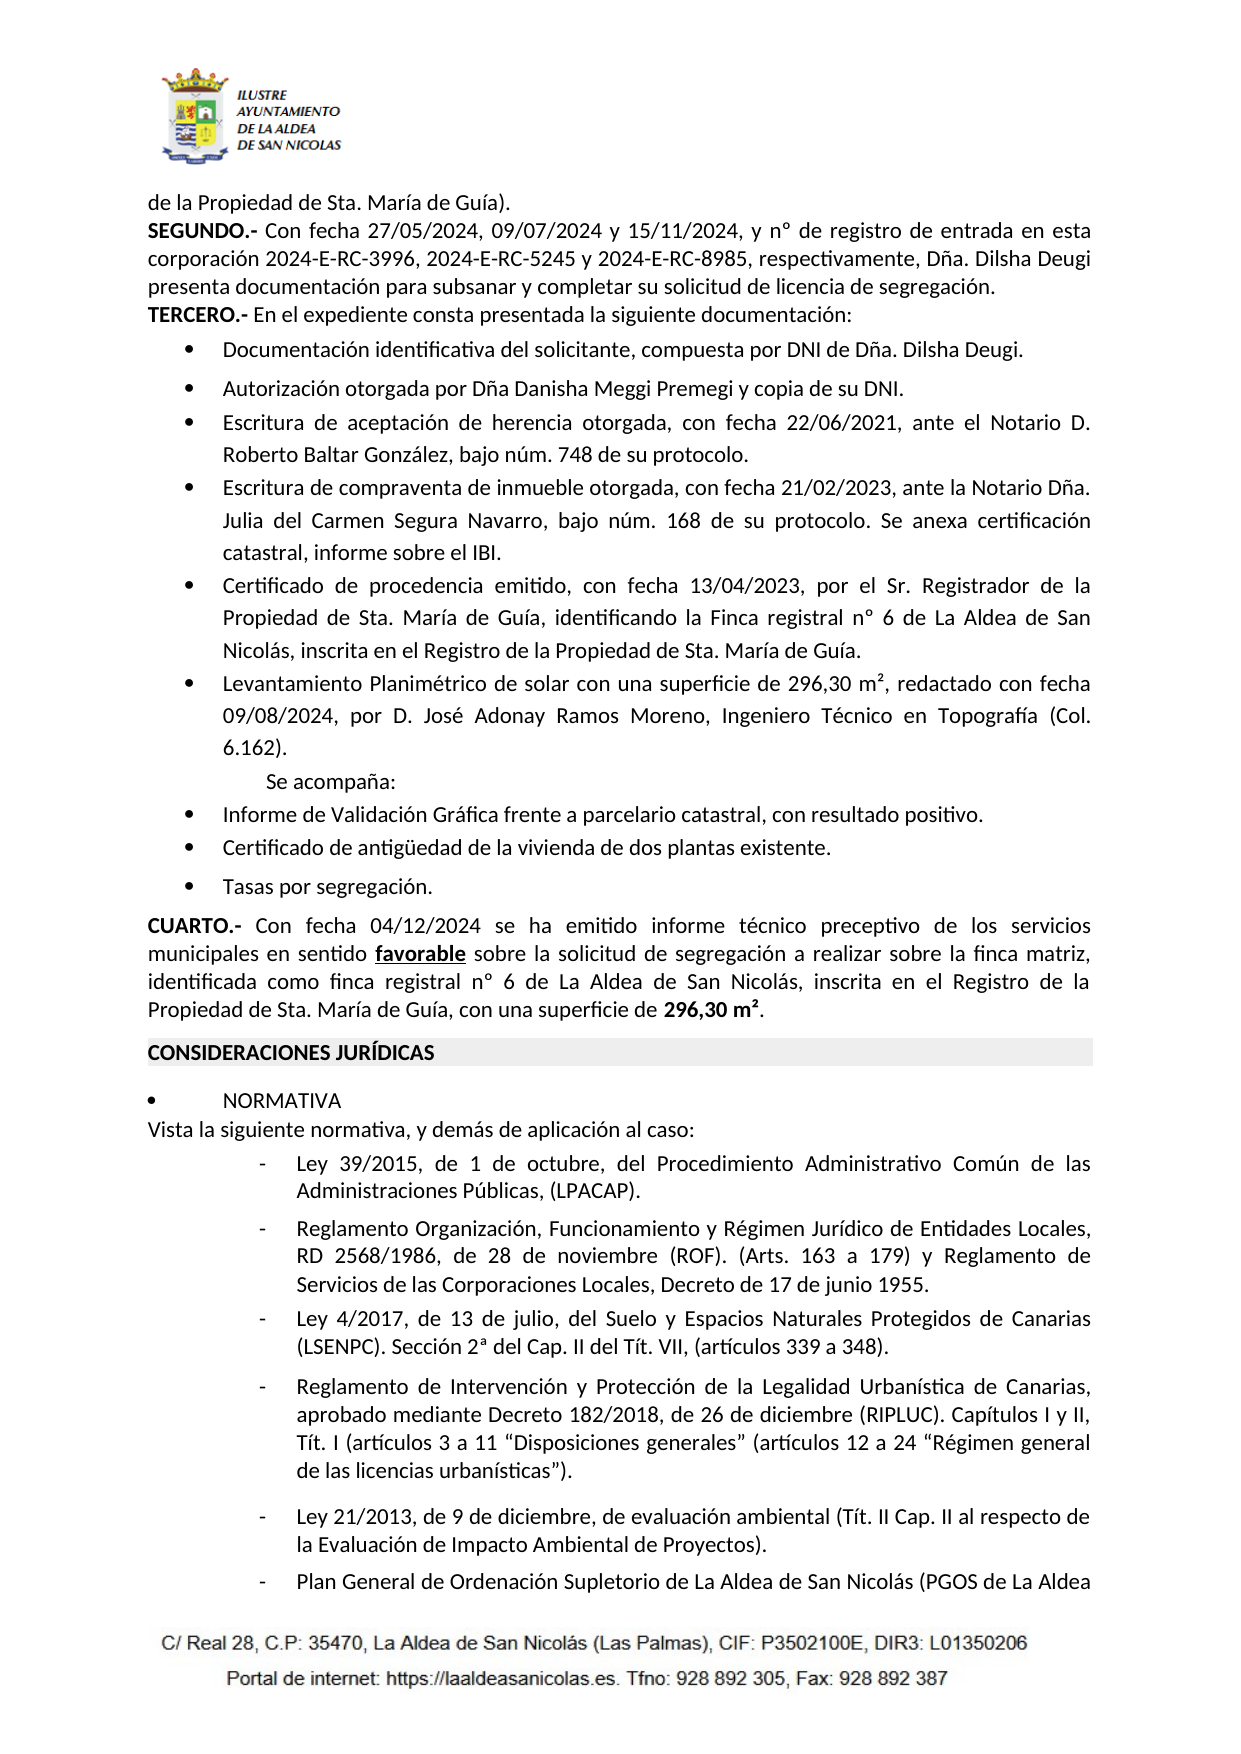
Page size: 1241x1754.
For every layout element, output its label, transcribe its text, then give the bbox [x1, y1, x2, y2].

list Autorización otorgada por Dña Danisha Meggi Premegi y copia de su DNI. [185, 374, 1093, 402]
list Escritura de aceptación de herencia otorgada, con fecha 22/06/2021, ante el Notario D. Roberto Baltar González, bajo núm. 748 de su protocolo. [185, 408, 1093, 468]
list Ley 4/2017, de 13 de julio, del Suelo y Espacios Naturales Protegidos de Canarias (LSENPC). Sección 2ª del Cap. II del Tít. VII, (artículos 339 a 348). [259, 1304, 1093, 1360]
text de la Propiedad de Sta. María de Guía). [148, 188, 1093, 216]
list Reglamento de Intervención y Protección de la Legalidad Urbanística de Canarias, aprobado mediante Decreto 182/2018, de 26 de diciembre (RIPLUC). Capítulos I y II, Tít. I (artículos 3 a 11 “Disposiciones generales” (artículos 12 a 24 “Régimen general de las licencias urbanísticas”). [259, 1372, 1093, 1484]
list Reglamento Organización, Funcionamiento y Régimen Jurídico de Entidades Locales, RD 2568/1986, de 28 de noviembre (ROF). (Arts. 163 a 179) y Reglamento de Servicios de las Corporaciones Locales, Decreto de 17 de junio 1955. [259, 1214, 1093, 1298]
picture [149, 1627, 1034, 1694]
list Ley 21/2013, de 9 de diciembre, de evaluación ambiental (Tít. II Cap. II al respecto de la Evaluación de Impacto Ambiental de Proyectos). [259, 1502, 1093, 1558]
text TERCERO.- En el expediente consta presentada la siguiente documentación: [148, 301, 1093, 328]
list Certificado de procedencia emitido, con fecha 13/04/2023, por el Sr. Registrador de la Propiedad de Sta. María de Guía, identificando la Finca registral nº 6 de La Aldea de San Nicolás, inscrita en el Registro de la Propiedad de Sta. María de Guía. [185, 571, 1093, 664]
list Informe de Validación Gráfica frente a parcelario catastral, con resultado positivo. [185, 800, 1093, 828]
list Tasas por segregación. [185, 872, 1093, 900]
text SEGUNDO.- Con fecha 27/05/2024, 09/07/2024 y 15/11/2024, y nº de registro de entrada en esta corporación 2024-E-RC-3996, 2024-E-RC-5245 y 2024-E-RC-8985, respectivamente, Dña. Dilsha Deugi presenta documentación para subsanar y completar su solicitud de licencia de segregación. [148, 216, 1093, 301]
list Documentación identificativa del solicitante, compuesta por DNI de Dña. Dilsha Deugi. [185, 335, 1093, 363]
subtitle NORMATIVA [148, 1087, 1093, 1115]
text Vista la siguiente normativa, y demás de aplicación al caso: [148, 1115, 1093, 1143]
list Certificado de antigüedad de la vivienda de dos plantas existente. [185, 833, 1093, 861]
list Plan General de Ordenación Supletorio de La Aldea de San Nicolás (PGOS de La Aldea [259, 1567, 1093, 1595]
list Se acompaña: [266, 767, 1093, 795]
list Levantamiento Planimétrico de solar con una superficie de 296,30 m², redactado con fecha 09/08/2024, por D. José Adonay Ramos Moreno, Ingeniero Técnico en Topografía (Col. 6.162). [185, 669, 1093, 762]
list Escritura de compraventa de inmueble otorgada, con fecha 21/02/2023, ante la Notario Dña. Julia del Carmen Segura Navarro, bajo núm. 168 de su protocolo. Se anexa certificación catastral, informe sobre el IBI. [185, 473, 1093, 566]
picture [148, 60, 357, 172]
list Ley 39/2015, de 1 de octubre, del Procedimiento Administrativo Común de las Administraciones Públicas, (LPACAP). [259, 1149, 1093, 1205]
text CUARTO.- Con fecha 04/12/2024 se ha emitido informe técnico preceptivo de los servicios municipales en sentido favorable sobre la solicitud de segregación a realizar sobre la finca matriz, identificada como finca registral nº 6 de La Aldea de San Nicolás, inscrita en el Registro de la Propiedad de Sta. María de Guía, con una superficie de 296,30 m². [148, 911, 1093, 1023]
subtitle CONSIDERACIONES JURÍDICAS [148, 1038, 1093, 1066]
